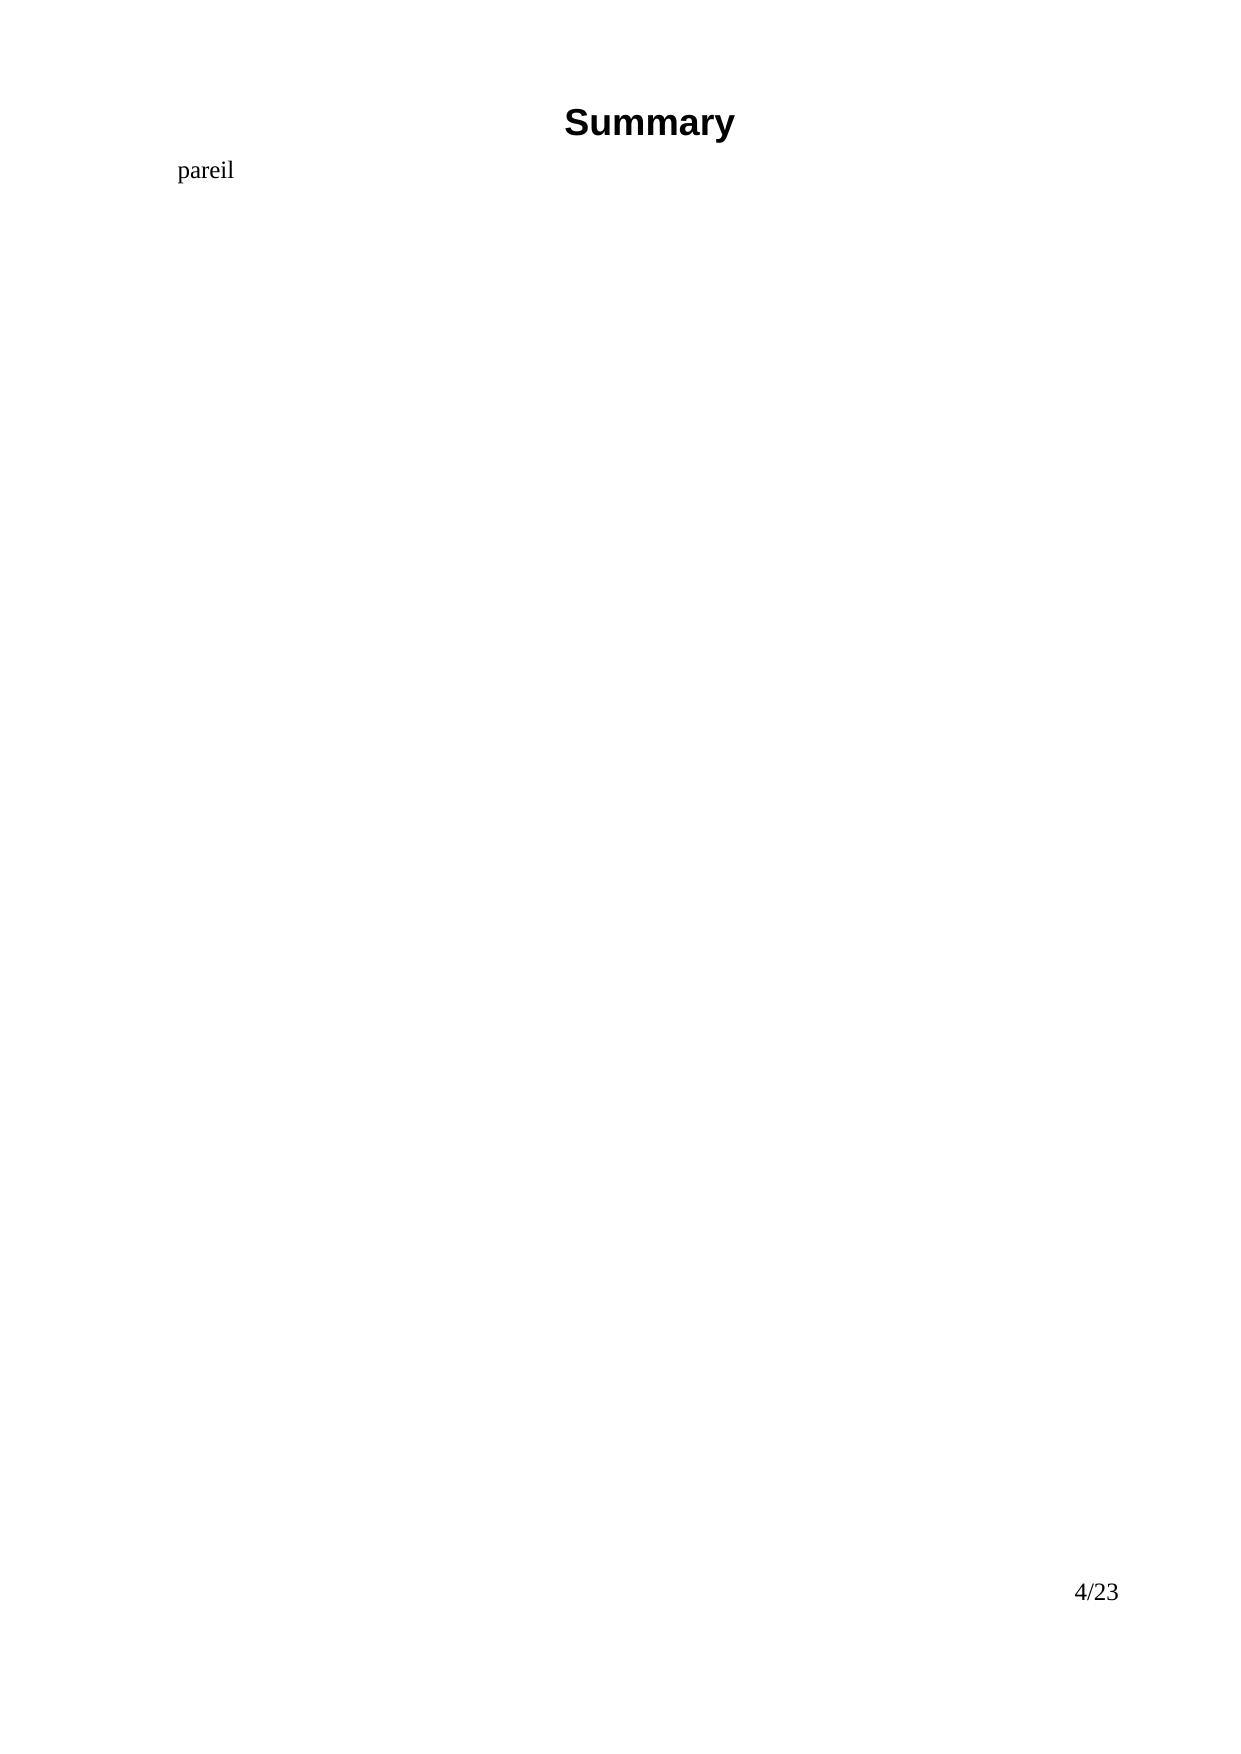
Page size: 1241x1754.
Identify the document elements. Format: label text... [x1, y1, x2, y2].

text pareil [177, 156, 1122, 184]
subtitle Summary [177, 100, 1122, 143]
